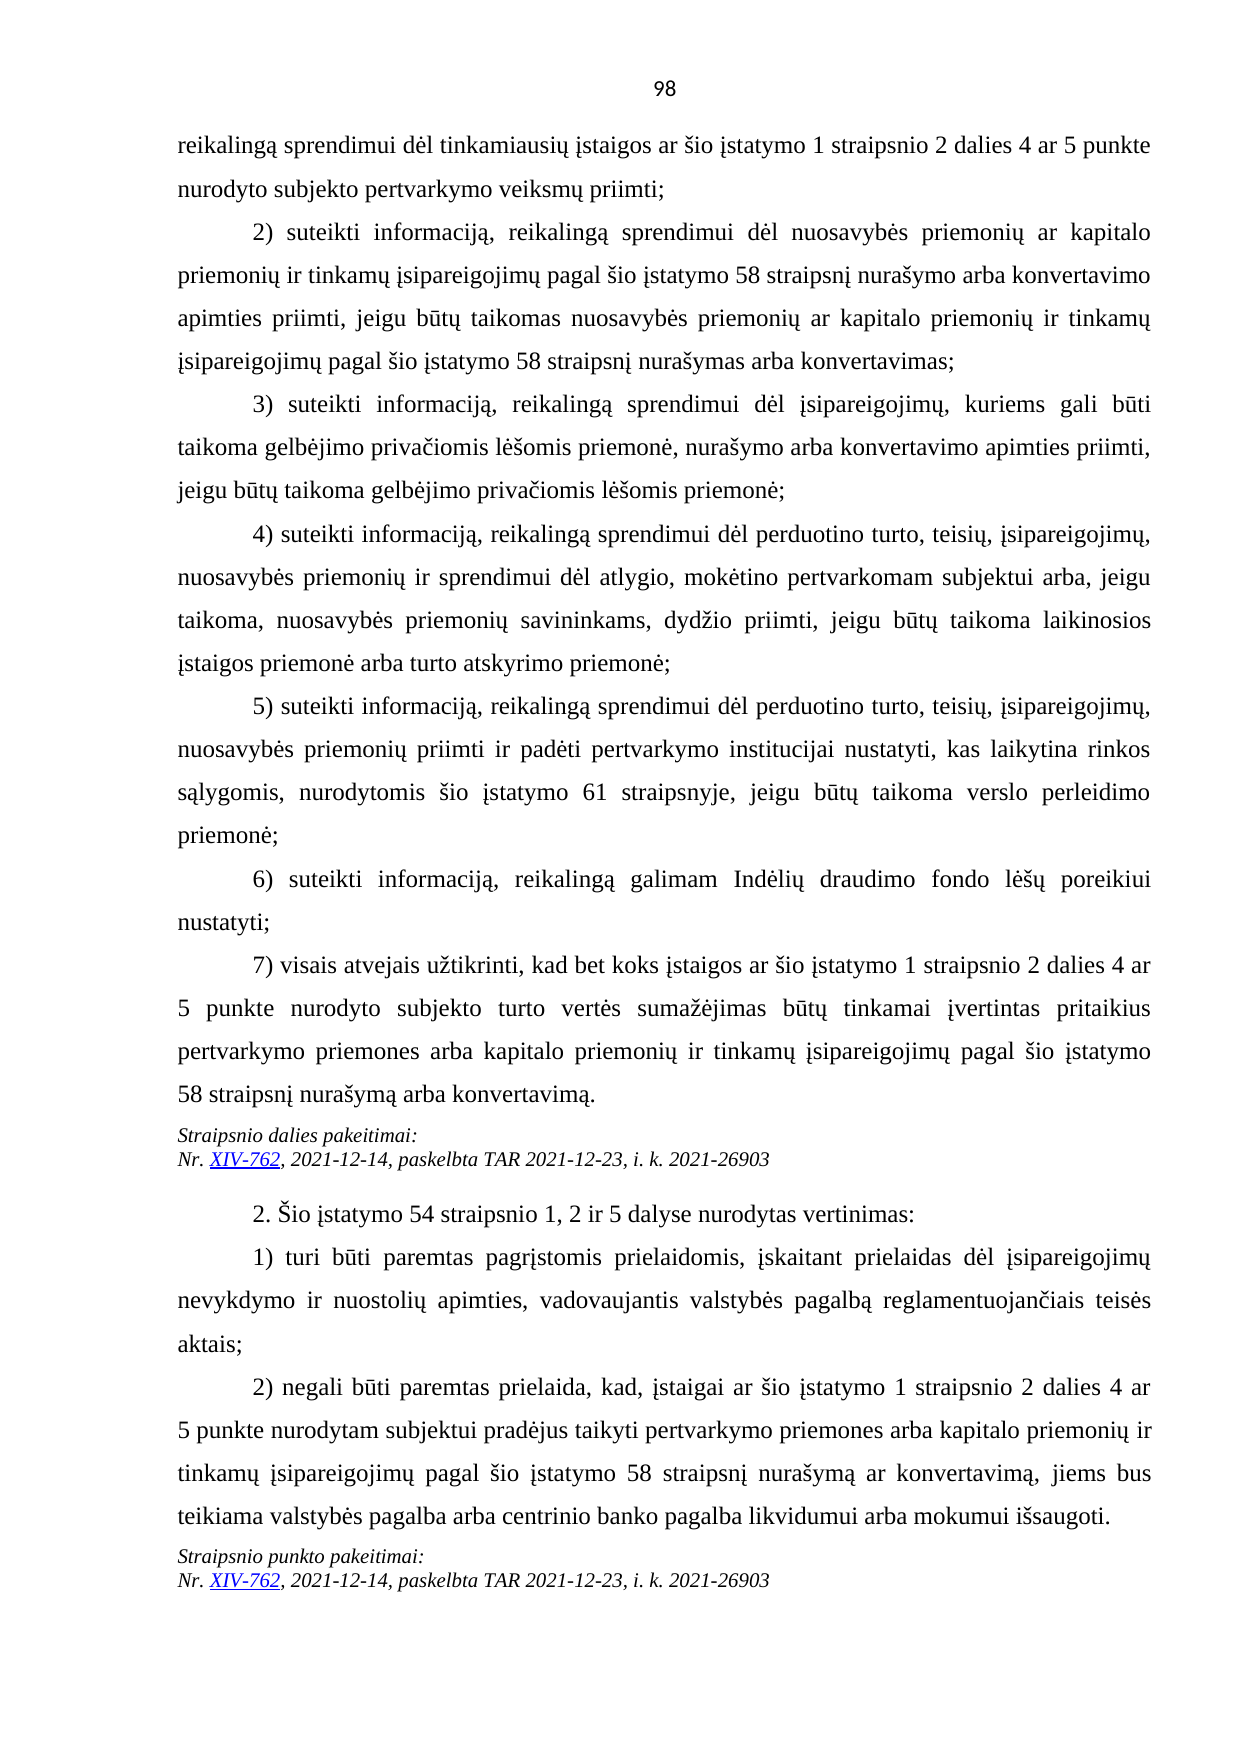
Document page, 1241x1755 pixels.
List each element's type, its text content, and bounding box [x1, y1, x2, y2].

text 2) suteikti informaciją, reikalingą sprendimui dėl nuosavybės priemonių ar kapitalo priemonių ir tinkamų įsipareigojimų pagal šio įstatymo 58 straipsnį nurašymo arba konvertavimo apimties priimti, jeigu būtų taikomas nuosavybės priemonių ar kapitalo priemonių ir tinkamų įsipareigojimų pagal šio įstatymo 58 straipsnį nurašymas arba konvertavimas; [177, 217, 1152, 375]
text Nr. XIV-762, 2021-12-14, paskelbta TAR 2021-12-23, i. k. 2021-26903 [177, 1147, 1152, 1171]
text Straipsnio punkto pakeitimai: [177, 1544, 1152, 1568]
text Straipsnio dalies pakeitimai: [177, 1122, 1152, 1147]
text 2. Šio įstatymo 54 straipsnio 1, 2 ir 5 dalyse nurodytas vertinimas: [177, 1199, 1152, 1228]
text Nr. XIV-762, 2021-12-14, paskelbta TAR 2021-12-23, i. k. 2021-26903 [177, 1568, 1152, 1592]
text 1) turi būti paremtas pagrįstomis prielaidomis, įskaitant prielaidas dėl įsipareigojimų nevykdymo ir nuostolių apimties, vadovaujantis valstybės pagalbą reglamentuojančiais teisės aktais; [177, 1242, 1152, 1357]
text 4) suteikti informaciją, reikalingą sprendimui dėl perduotino turto, teisių, įsipareigojimų, nuosavybės priemonių ir sprendimui dėl atlygio, mokėtino pertvarkomam subjektui arba, jeigu taikoma, nuosavybės priemonių savininkams, dydžio priimti, jeigu būtų taikoma laikinosios įstaigos priemonė arba turto atskyrimo priemonė; [177, 519, 1152, 677]
text reikalingą sprendimui dėl tinkamiausių įstaigos ar šio įstatymo 1 straipsnio 2 dalies 4 ar 5 punkte nurodyto subjekto pertvarkymo veiksmų priimti; [177, 131, 1152, 202]
text 3) suteikti informaciją, reikalingą sprendimui dėl įsipareigojimų, kuriems gali būti taikoma gelbėjimo privačiomis lėšomis priemonė, nurašymo arba konvertavimo apimties priimti, jeigu būtų taikoma gelbėjimo privačiomis lėšomis priemonė; [177, 389, 1152, 504]
text 2) negali būti paremtas prielaida, kad, įstaigai ar šio įstatymo 1 straipsnio 2 dalies 4 ar 5 punkte nurodytam subjektui pradėjus taikyti pertvarkymo priemones arba kapitalo priemonių ir tinkamų įsipareigojimų pagal šio įstatymo 58 straipsnį nurašymą ar konvertavimą, jiems bus teikiama valstybės pagalba arba centrinio banko pagalba likvidumui arba mokumui išsaugoti. [177, 1372, 1152, 1530]
text 6) suteikti informaciją, reikalingą galimam Indėlių draudimo fondo lėšų poreikiui nustatyti; [177, 864, 1152, 936]
text 5) suteikti informaciją, reikalingą sprendimui dėl perduotino turto, teisių, įsipareigojimų, nuosavybės priemonių priimti ir padėti pertvarkymo institucijai nustatyti, kas laikytina rinkos sąlygomis, nurodytomis šio įstatymo 61 straipsnyje, jeigu būtų taikoma verslo perleidimo priemonė; [177, 691, 1152, 849]
text 7) visais atvejais užtikrinti, kad bet koks įstaigos ar šio įstatymo 1 straipsnio 2 dalies 4 ar 5 punkte nurodyto subjekto turto vertės sumažėjimas būtų tinkamai įvertintas pritaikius pertvarkymo priemones arba kapitalo priemonių ir tinkamų įsipareigojimų pagal šio įstatymo 58 straipsnį nurašymą arba konvertavimą. [177, 950, 1152, 1108]
